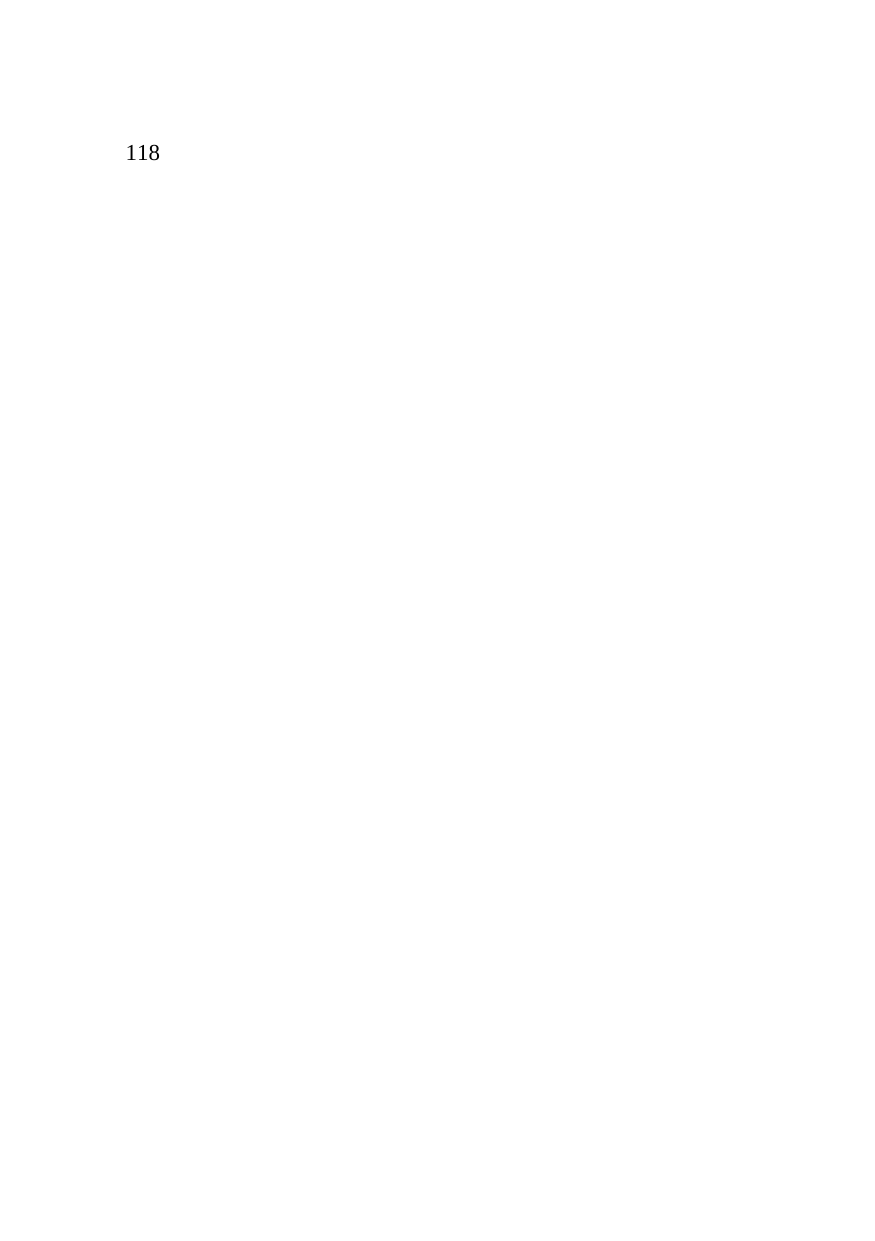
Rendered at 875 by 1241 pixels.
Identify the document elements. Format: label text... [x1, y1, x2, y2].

text 118 [125, 139, 791, 165]
